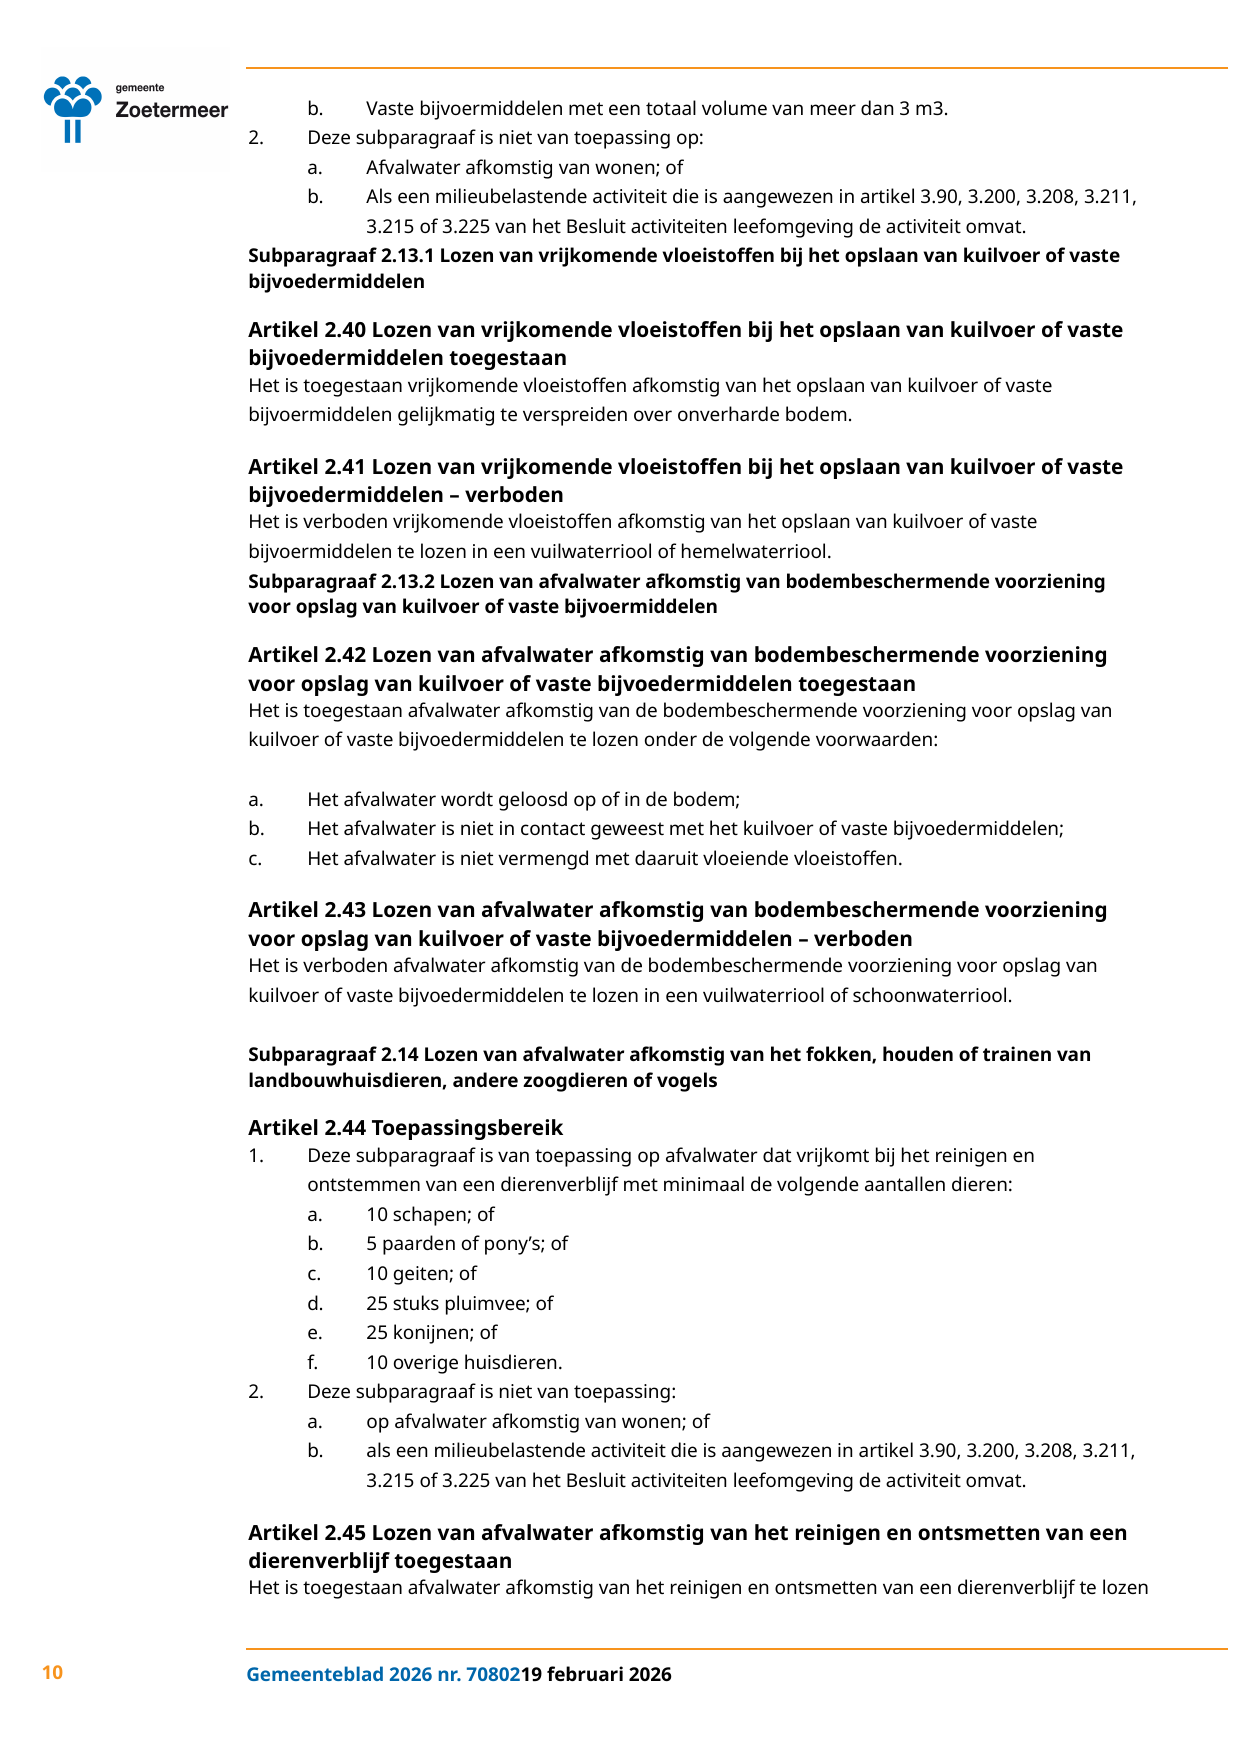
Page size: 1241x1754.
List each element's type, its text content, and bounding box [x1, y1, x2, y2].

text Het is toegestaan vrijkomende vloeistoffen afkomstig van het opslaan van kuilvoer of vaste bijvoermiddelen gelijkmatig te verspreiden over onverharde bodem. [248, 372, 1152, 427]
list als een milieubelastende activiteit die is aangewezen in artikel 3.90, 3.200, 3.208, 3.211, 3.215 of 3.225 van het Besluit activiteiten leefomgeving de activiteit omvat. [307, 1438, 1152, 1493]
text Artikel 2.41 Lozen van vrijkomende vloeistoffen bij het opslaan van kuilvoer of vaste bijvoedermiddelen – verboden [248, 452, 1152, 509]
text Artikel 2.45 Lozen van afvalwater afkomstig van het reinigen en ontsmetten van een dierenverblijf toegestaan [248, 1518, 1152, 1574]
text Het is verboden vrijkomende vloeistoffen afkomstig van het opslaan van kuilvoer of vaste bijvoermiddelen te lozen in een vuilwaterriool of hemelwaterriool. [248, 509, 1152, 564]
list 10 schapen; of [307, 1201, 1152, 1227]
text Artikel 2.42 Lozen van afvalwater afkomstig van bodembeschermende voorziening voor opslag van kuilvoer of vaste bijvoedermiddelen toegestaan [248, 640, 1152, 697]
list Het afvalwater is niet in contact geweest met het kuilvoer of vaste bijvoedermiddelen; [248, 815, 1152, 841]
list 10 geiten; of [307, 1260, 1152, 1286]
list 25 stuks pluimvee; of [307, 1290, 1152, 1315]
list op afvalwater afkomstig van wonen; of [307, 1408, 1152, 1434]
text Het is toegestaan afvalwater afkomstig van de bodembeschermende voorziening voor opslag van kuilvoer of vaste bijvoedermiddelen te lozen onder de volgende voorwaarden: [248, 697, 1152, 752]
text Subparagraaf 2.14 Lozen van afvalwater afkomstig van het fokken, houden of trainen van landbouwhuisdieren, andere zoogdieren of vogels [248, 1041, 1152, 1092]
list Vaste bijvoermiddelen met een totaal volume van meer dan 3 m3. [307, 95, 1152, 121]
list Deze subparagraaf is niet van toepassing op: [248, 124, 1152, 150]
text Subparagraaf 2.13.1 Lozen van vrijkomende vloeistoffen bij het opslaan van kuilvoer of vaste bijvoedermiddelen [248, 243, 1152, 294]
text Artikel 2.43 Lozen van afvalwater afkomstig van bodembeschermende voorziening voor opslag van kuilvoer of vaste bijvoedermiddelen – verboden [248, 895, 1152, 952]
list 10 overige huisdieren. [307, 1349, 1152, 1374]
list 25 konijnen; of [307, 1319, 1152, 1345]
text Artikel 2.44 Toepassingsbereik [248, 1113, 1152, 1142]
text Subparagraaf 2.13.2 Lozen van afvalwater afkomstig van bodembeschermende voorziening voor opslag van kuilvoer of vaste bijvoermiddelen [248, 568, 1152, 619]
list Deze subparagraaf is niet van toepassing: [248, 1378, 1152, 1404]
text Artikel 2.40 Lozen van vrijkomende vloeistoffen bij het opslaan van kuilvoer of vaste bijvoedermiddelen toegestaan [248, 315, 1152, 372]
text Het is verboden afvalwater afkomstig van de bodembeschermende voorziening voor opslag van kuilvoer of vaste bijvoedermiddelen te lozen in een vuilwaterriool of schoonwaterriool. [248, 952, 1152, 1008]
list Deze subparagraaf is van toepassing op afvalwater dat vrijkomt bij het reinigen en ontstemmen van een dierenverblijf met minimaal de volgende aantallen dieren: [248, 1142, 1152, 1197]
picture [41, 47, 231, 172]
text Het is toegestaan afvalwater afkomstig van het reinigen en ontsmetten van een dierenverblijf te lozen [248, 1574, 1152, 1600]
list Het afvalwater wordt geloosd op of in de bodem; [248, 786, 1152, 812]
list 5 paarden of pony’s; of [307, 1231, 1152, 1256]
list Afvalwater afkomstig van wonen; of [307, 154, 1152, 180]
list Het afvalwater is niet vermengd met daaruit vloeiende vloeistoffen. [248, 845, 1152, 871]
list Als een milieubelastende activiteit die is aangewezen in artikel 3.90, 3.200, 3.208, 3.211, 3.215 of 3.225 van het Besluit activiteiten leefomgeving de activiteit omvat. [307, 183, 1152, 239]
